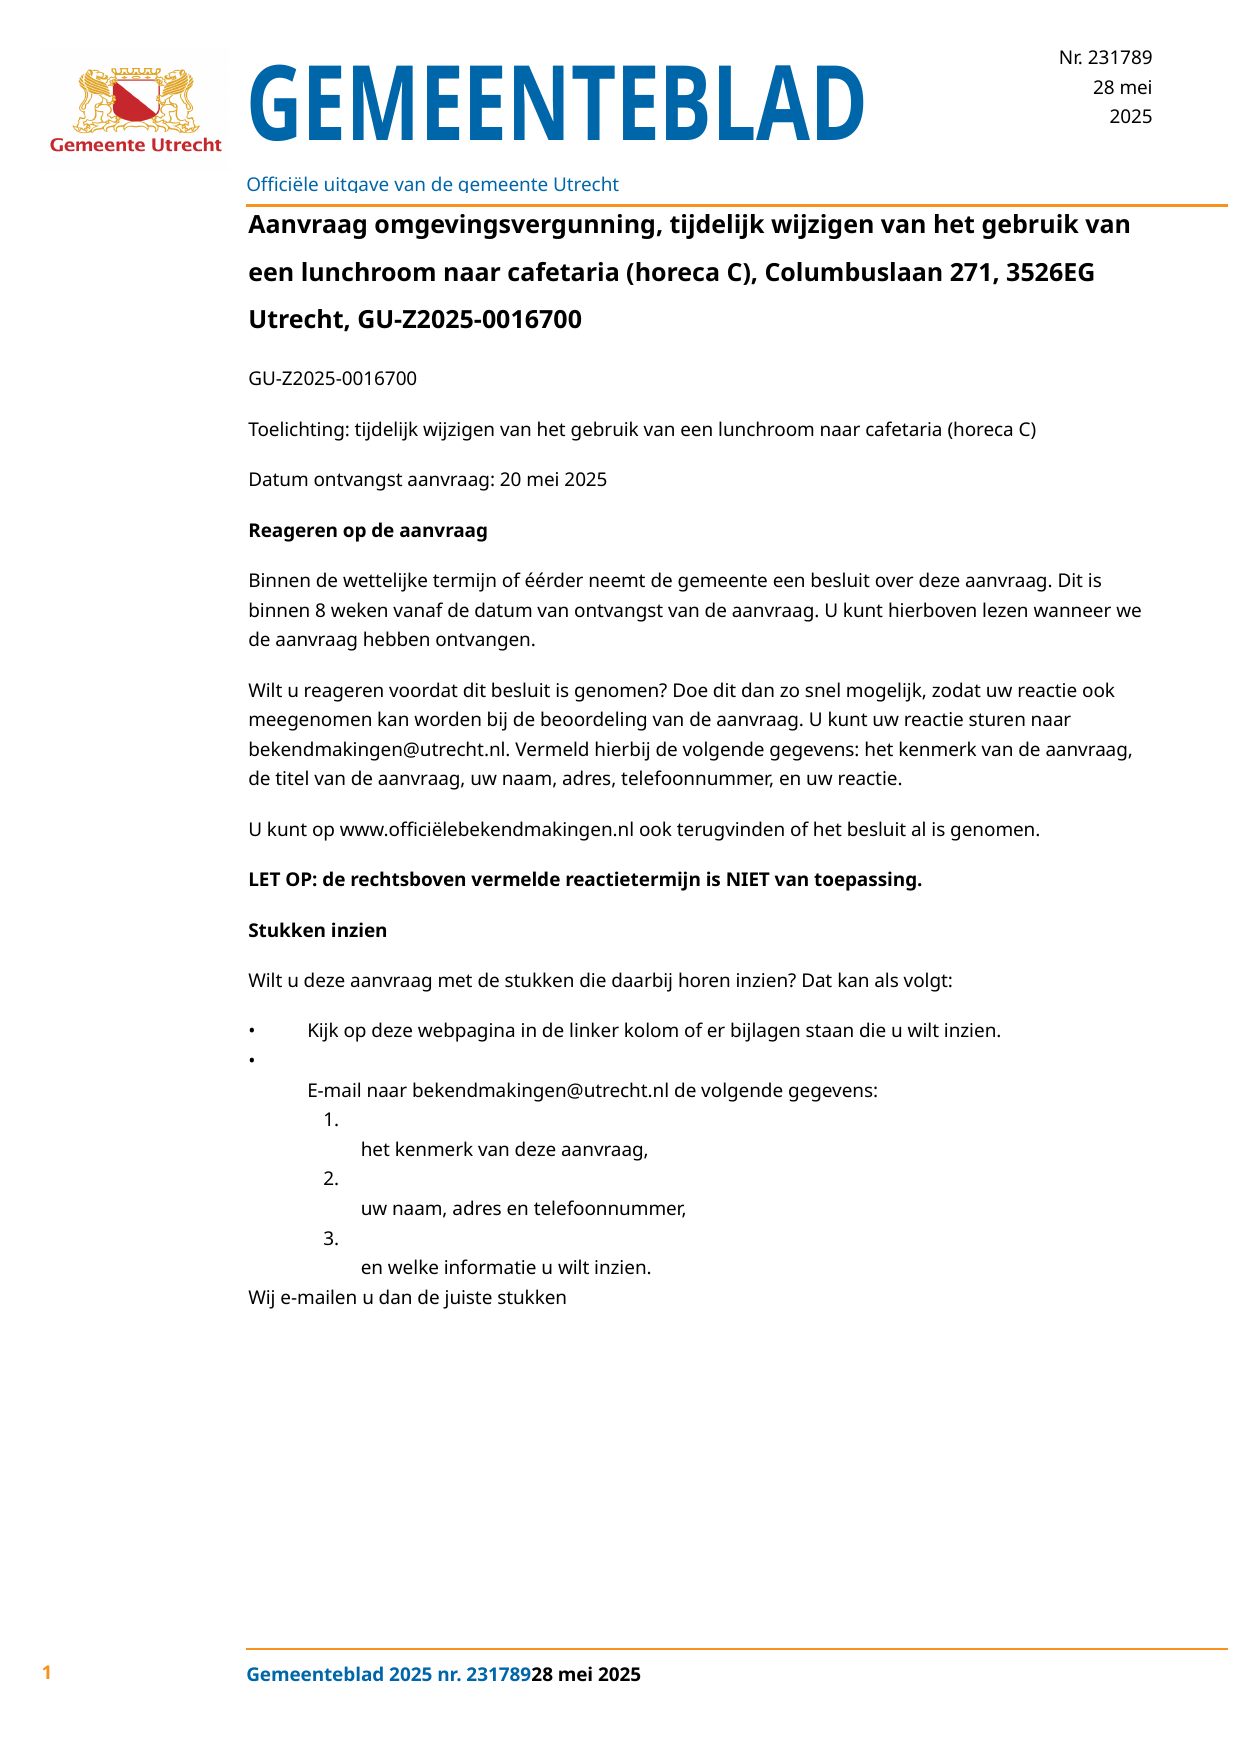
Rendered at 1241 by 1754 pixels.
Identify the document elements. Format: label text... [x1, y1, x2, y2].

text Aanvraag omgevingsvergunning, tijdelijk wijzigen van het gebruik van een lunchroom naar cafetaria (horeca C), Columbuslaan 271, 3526EG Utrecht, GU-Z2025-0016700 [248, 207, 1152, 336]
text LET OP: de rechtsboven vermelde reactietermijn is NIET van toepassing. [248, 866, 1152, 892]
text Datum ontvangst aanvraag: 20 mei 2025 [248, 466, 1152, 492]
list en welke informatie u wilt inzien. [323, 1254, 1152, 1280]
text Binnen de wettelijke termijn of éérder neemt de gemeente een besluit over deze aanvraag. Dit is binnen 8 weken vanaf de datum van ontvangst van de aanvraag. U kunt hierboven lezen wanneer we de aanvraag hebben ontvangen. [248, 567, 1152, 652]
text Wij e-mailen u dan de juiste stukken [248, 1284, 1152, 1309]
list Kijk op deze webpagina in de linker kolom of er bijlagen staan die u wilt inzien. [248, 1018, 1152, 1043]
list E-mail naar bekendmakingen@utrecht.nl de volgende gegevens: [248, 1077, 1152, 1102]
text Toelichting: tijdelijk wijzigen van het gebruik van een lunchroom naar cafetaria (horeca C) [248, 416, 1152, 442]
text Reageren op de aanvraag [248, 517, 1152, 542]
list het kenmerk van deze aanvraag, [323, 1136, 1152, 1162]
text Wilt u deze aanvraag met de stukken die daarbij horen inzien? Dat kan als volgt: [248, 967, 1152, 993]
text U kunt op www.officiëlebekendmakingen.nl ook terugvinden of het besluit al is genomen. [248, 816, 1152, 842]
text Wilt u reageren voordat dit besluit is genomen? Doe dit dan zo snel mogelijk, zodat uw reactie ook meegenomen kan worden bij de beoordeling van de aanvraag. U kunt uw reactie sturen naar bekendmakingen@utrecht.nl. Vermeld hierbij de volgende gegevens: het kenmerk van de aanvraag, de titel van de aanvraag, uw naam, adres, telefoonnummer, en uw reactie. [248, 677, 1152, 791]
list uw naam, adres en telefoonnummer, [323, 1195, 1152, 1221]
text GU-Z2025-0016700 [248, 366, 1152, 391]
picture [41, 47, 231, 172]
text Stukken inzien [248, 917, 1152, 942]
